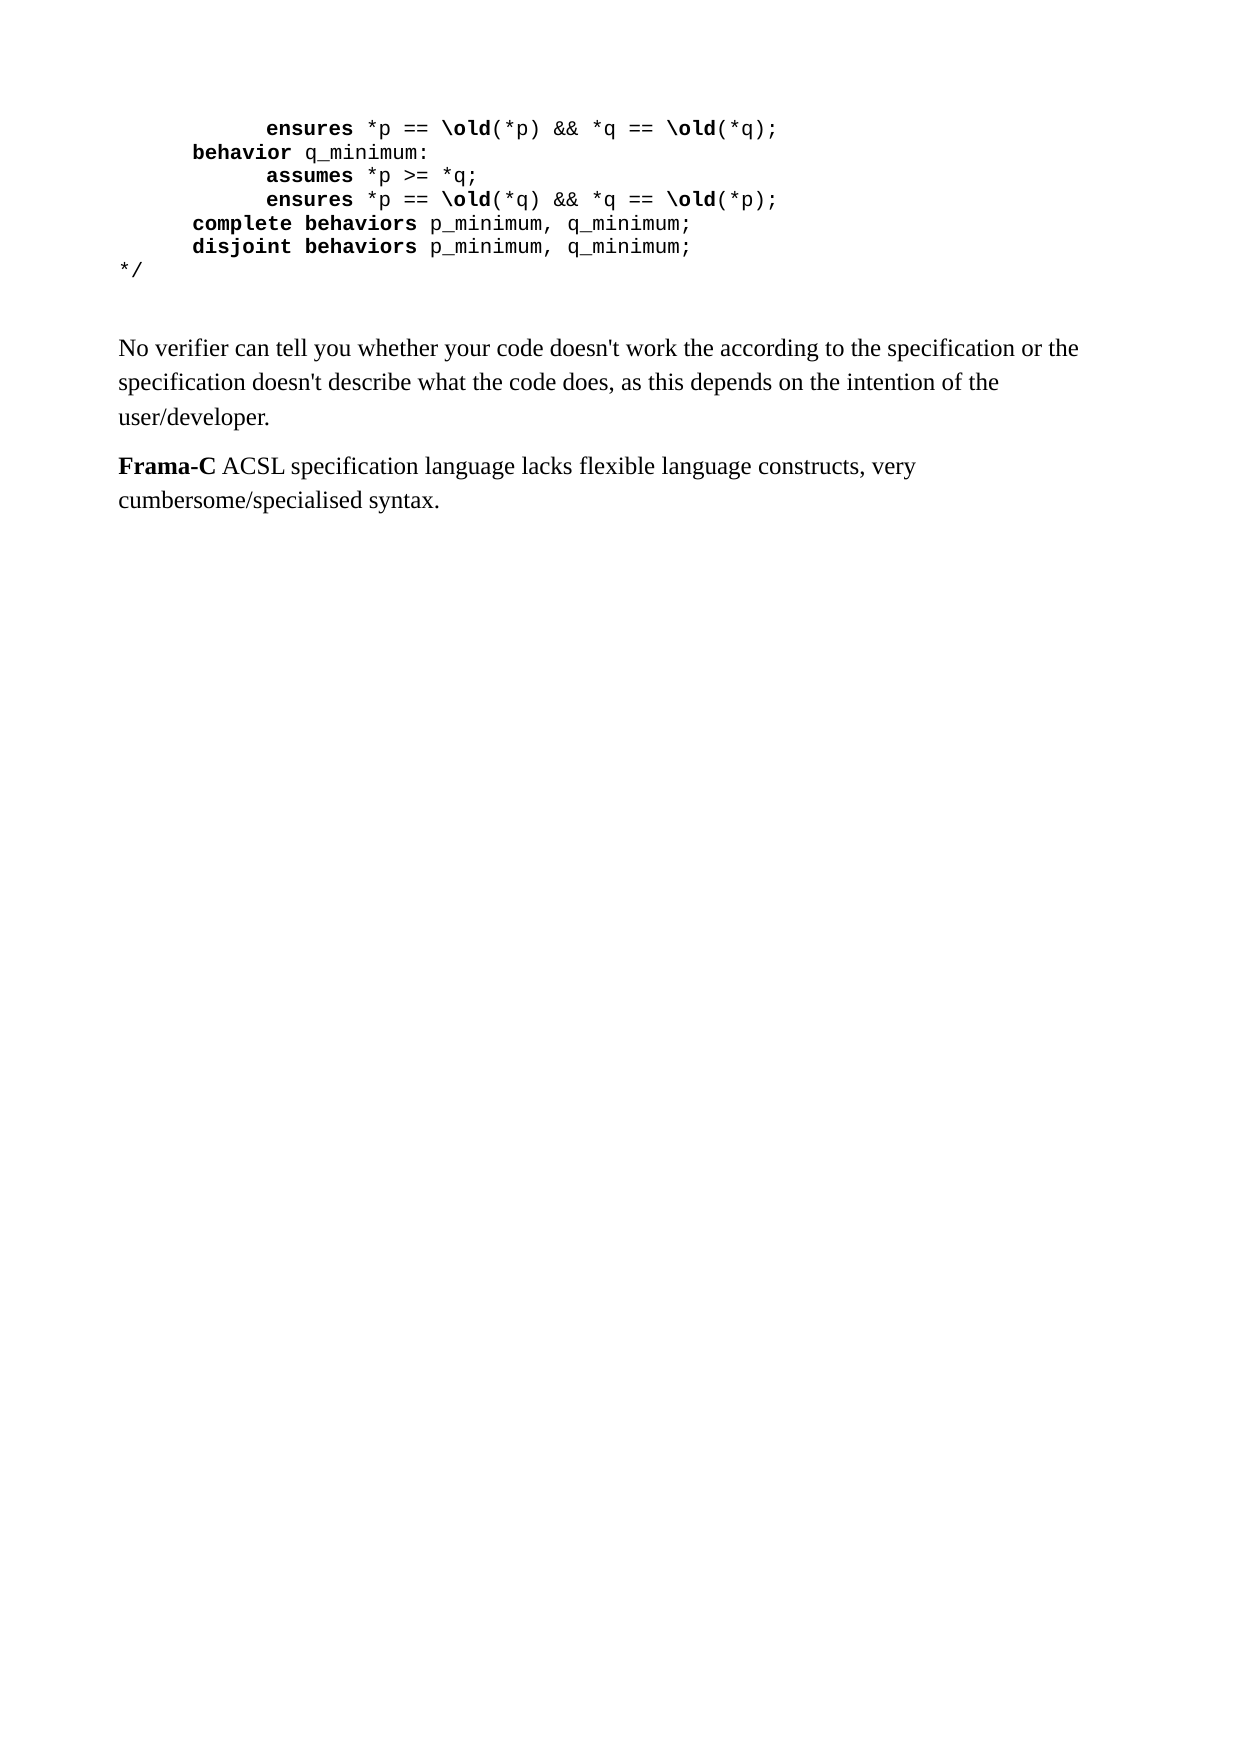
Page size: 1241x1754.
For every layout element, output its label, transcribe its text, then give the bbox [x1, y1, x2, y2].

text */ [118, 260, 1122, 284]
text complete behaviors p_minimum, q_minimum; [192, 213, 1122, 236]
text No verifier can tell you whether your code doesn't work the according to the specification or the specification doesn't describe what the code does, as this depends on the intention of the user/developer. [118, 333, 1122, 430]
text behavior q_minimum: [192, 142, 1122, 165]
text ensures *p == \old(*p) && *q == \old(*q); [266, 118, 1122, 142]
text ensures *p == \old(*q) && *q == \old(*p); [266, 189, 1122, 213]
text Frama-C ACSL specification language lacks flexible language constructs, very cumbersome/specialised syntax. [118, 451, 1122, 514]
text disjoint behaviors p_minimum, q_minimum; [192, 236, 1122, 260]
text assumes *p >= *q; [266, 165, 1122, 189]
